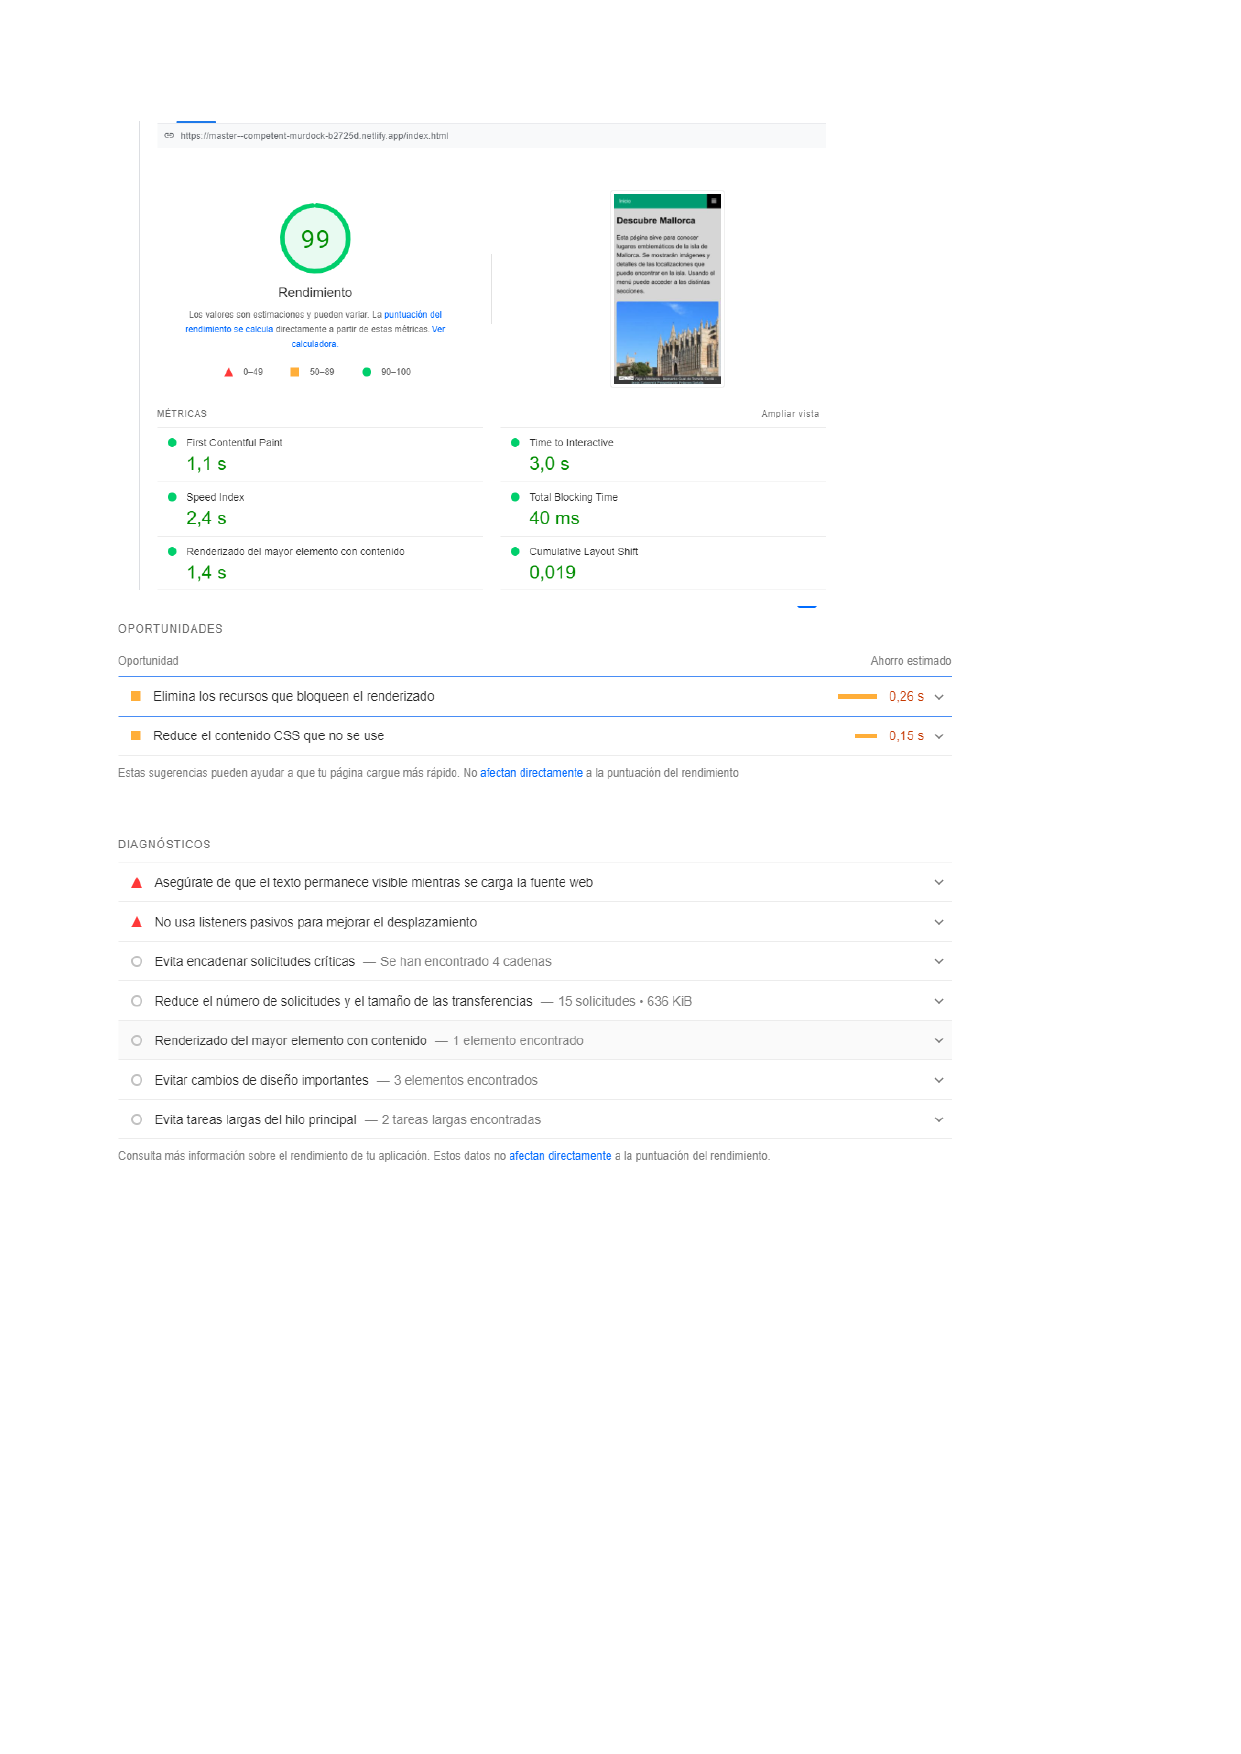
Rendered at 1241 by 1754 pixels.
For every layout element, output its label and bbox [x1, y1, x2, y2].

picture [138, 121, 835, 590]
picture [108, 606, 967, 1183]
